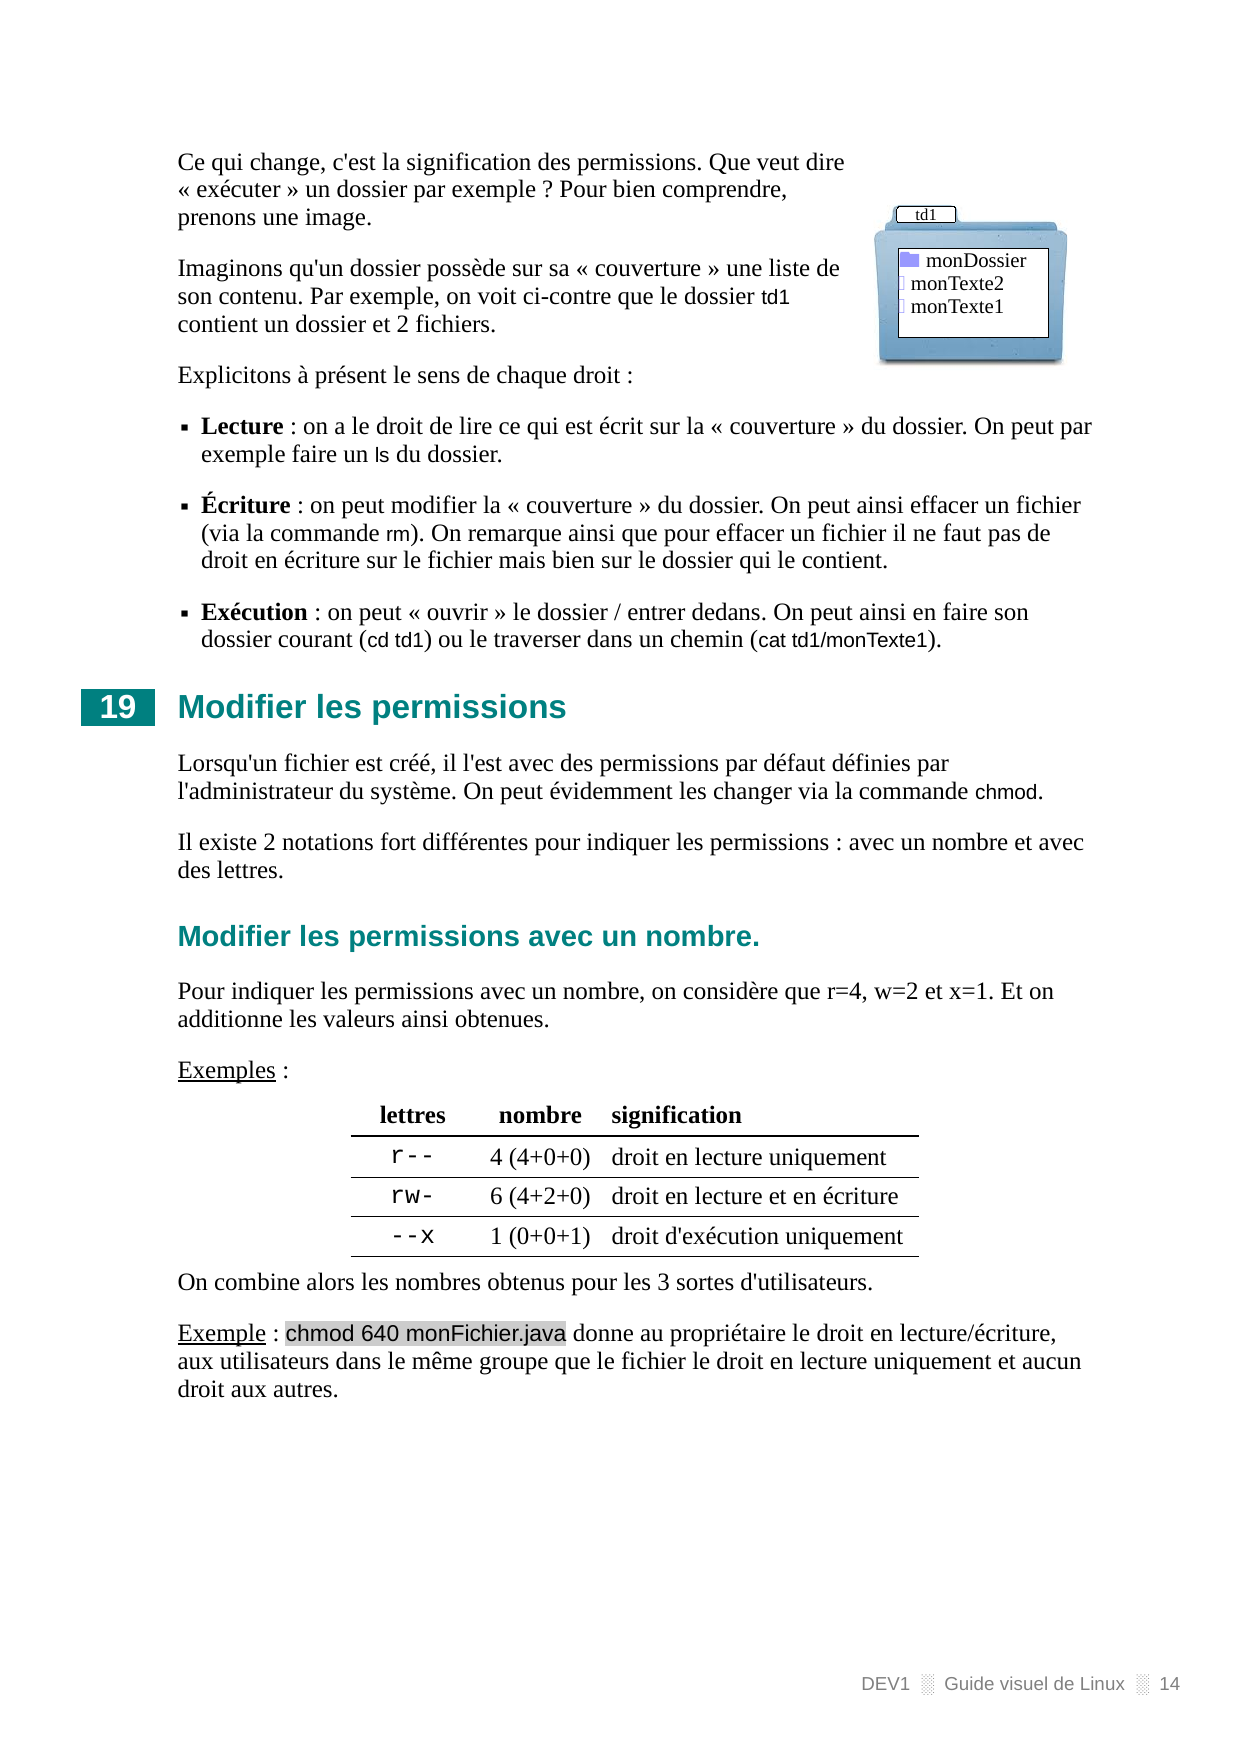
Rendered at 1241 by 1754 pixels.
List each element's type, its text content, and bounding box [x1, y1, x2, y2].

text Exemple : chmod 640 monFichier.java donne au propriétaire le droit en lecture/écriture, aux utilisateurs dans le même groupe que le fichier le droit en lecture uniquement et aucun droit aux autres. [177, 1319, 1093, 1402]
text Pour indiquer les permissions avec un nombre, on considère que r=4, w=2 et x=1. Et on additionne les valeurs ainsi obtenues. [177, 977, 1093, 1033]
table_cell droit en lecture et en écriture [606, 1178, 919, 1216]
text Exemples : [177, 1056, 1093, 1084]
list Exécution : on peut « ouvrir » le dossier / entrer dedans. On peut ainsi en faire son dossier courant (cd td1) ou le traverser dans un chemin (cat td1/monTexte1). [177, 598, 1093, 653]
table_cell 6 (4+2+0) [475, 1178, 606, 1216]
text Il existe 2 notations fort différentes pour indiquer les permissions : avec un nombre et avec des lettres. [177, 828, 1093, 883]
text Explicitons à présent le sens de chaque droit : [177, 361, 1093, 389]
picture [873, 174, 1068, 386]
table_cell rw- [351, 1178, 474, 1216]
subtitle Modifier les permissions [155, 689, 1093, 726]
text Imaginons qu'un dossier possède sur sa « couverture » une liste de son contenu. Par exemple, on voit ci-contre que le dossier td1 contient un dossier et 2 fichiers. [177, 254, 848, 337]
table_cell --x [351, 1217, 474, 1256]
table_cell 1 (0+0+1) [475, 1217, 606, 1256]
text On combine alors les nombres obtenus pour les 3 sortes d'utilisateurs. [177, 1268, 1093, 1296]
subtitle [0, 689, 81, 726]
text Ce qui change, c'est la signification des permissions. Que veut dire « exécuter » un dossier par exemple ? Pour bien comprendre, prenons une image. [177, 148, 1093, 372]
subtitle Modifier les permissions avec un nombre. [177, 920, 1093, 953]
list Lecture : on a le droit de lire ce qui est écrit sur la « couverture » du dossier. On peut par exemple faire un ls du dossier. [177, 412, 1093, 468]
table_header signification [606, 1096, 919, 1135]
table_cell r-- [351, 1137, 474, 1177]
table_cell droit d'exécution uniquement [606, 1217, 919, 1256]
table_cell 4 (4+0+0) [475, 1137, 606, 1177]
list Écriture : on peut modifier la « couverture » du dossier. On peut ainsi effacer un fichier (via la commande rm). On remarque ainsi que pour effacer un fichier il ne faut pas de droit en écriture sur le fichier mais bien sur le dossier qui le contient. [177, 491, 1093, 574]
table_header nombre [475, 1096, 606, 1135]
text Lorsqu'un fichier est créé, il l'est avec des permissions par défaut définies par l'administrateur du système. On peut évidemment les changer via la commande chmod. [177, 749, 1093, 804]
table_cell droit en lecture uniquement [606, 1137, 919, 1177]
table_header lettres [351, 1096, 474, 1135]
